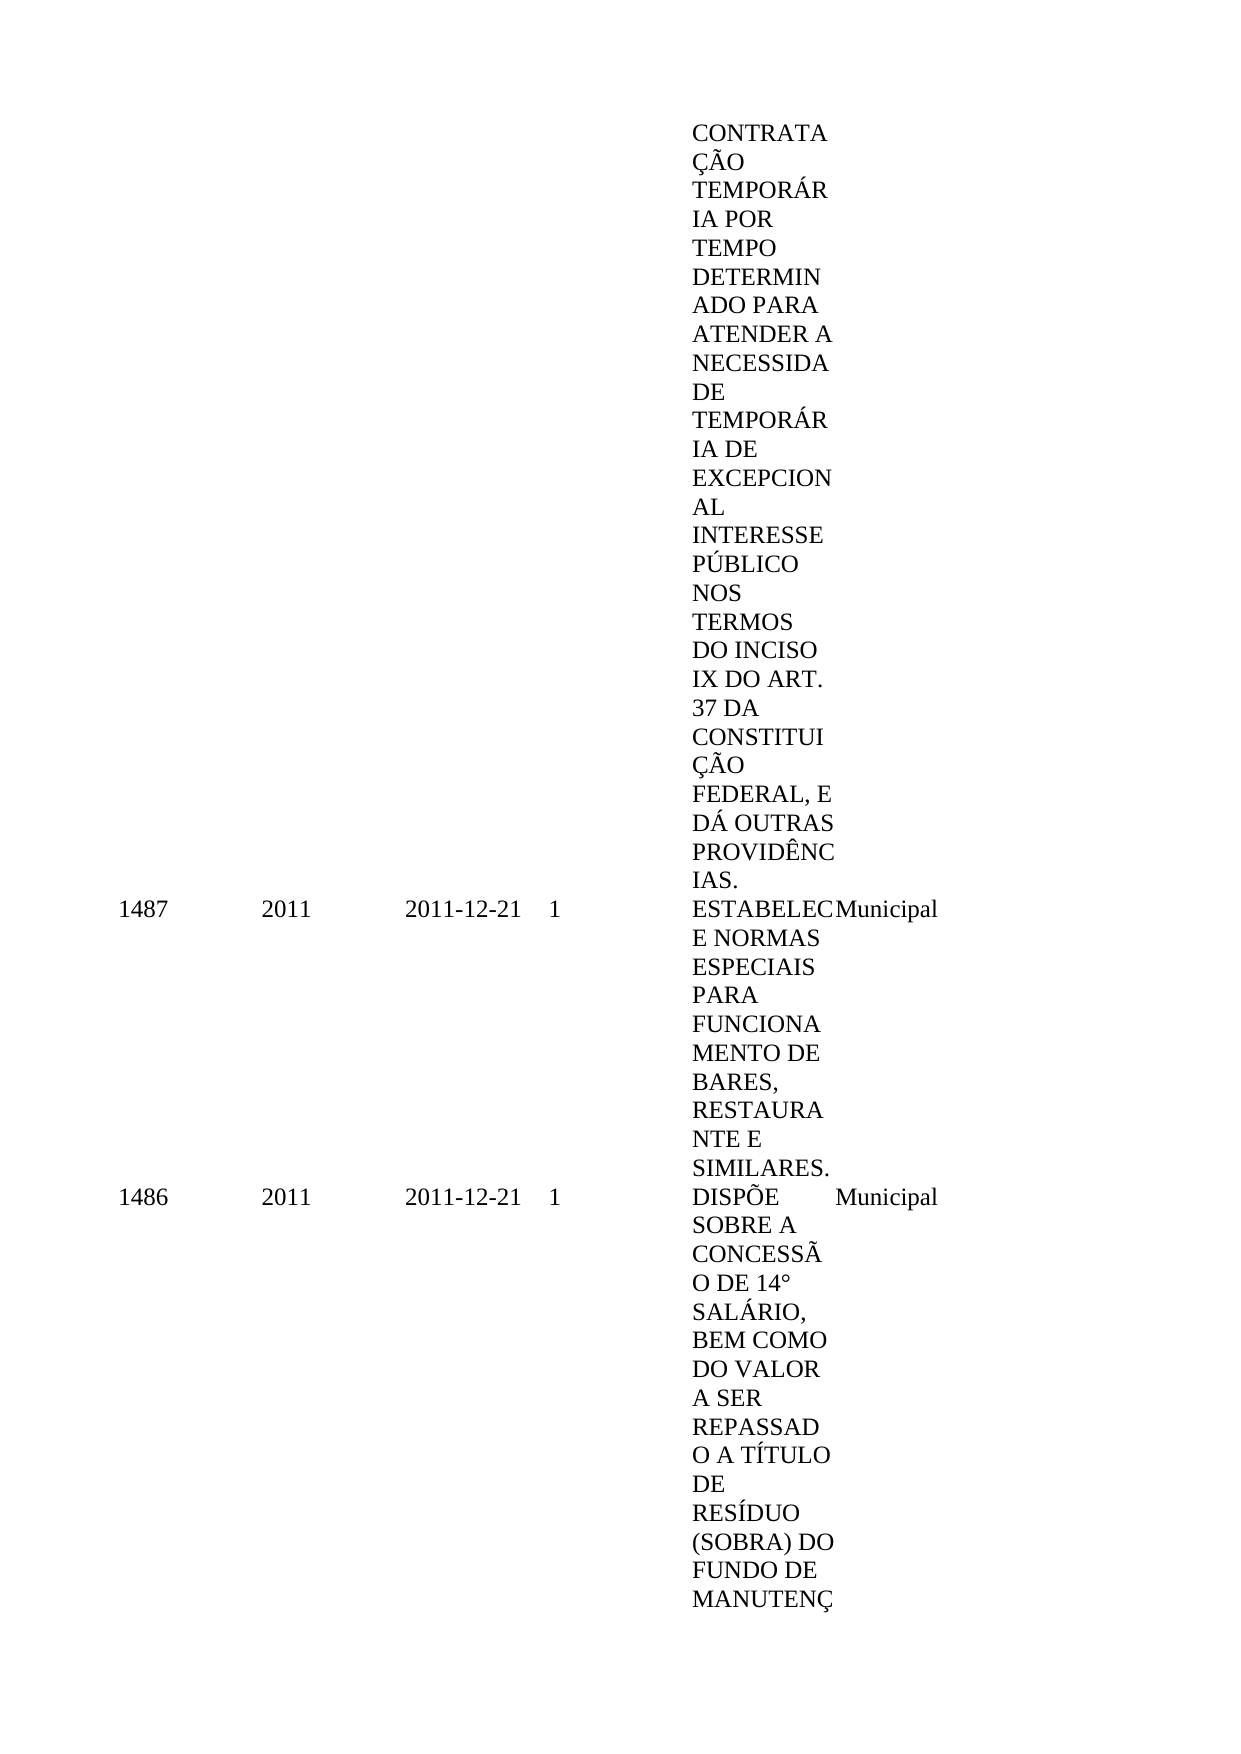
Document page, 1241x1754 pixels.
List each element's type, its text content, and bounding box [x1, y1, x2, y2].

table_cell [835, 118, 979, 894]
table_cell 1486 [118, 1182, 261, 1613]
table_cell [979, 894, 1122, 1182]
table_cell [548, 118, 692, 894]
table_cell 2011-12-21 [405, 894, 548, 1182]
table_cell 2011 [261, 1182, 405, 1613]
table_cell [118, 118, 261, 894]
table_cell Municipal [835, 894, 979, 1182]
table_cell 1487 [118, 894, 261, 1182]
table_cell [405, 118, 548, 894]
table_cell 1 [548, 894, 692, 1182]
table_cell 2011-12-21 [405, 1182, 548, 1613]
table_cell CONTRATAÇÃO TEMPORÁRIA POR TEMPO DETERMINADO PARA ATENDER A NECESSIDADE TEMPORÁRIA DE EXCEPCIONAL INTERESSE PÚBLICO NOS TERMOS DO INCISO IX DO ART. 37 DA CONSTITUIÇÃO FEDERAL, E DÁ OUTRAS PROVIDÊNCIAS. [692, 118, 835, 894]
table_cell [979, 118, 1122, 894]
table_cell ESTABELECE NORMAS ESPECIAIS PARA FUNCIONAMENTO DE BARES, RESTAURANTE E SIMILARES. [692, 894, 835, 1182]
table_cell 2011 [261, 894, 405, 1182]
table_cell DISPÕE SOBRE A CONCESSÃO DE 14° SALÁRIO, BEM COMO DO VALOR A SER REPASSADO A TÍTULO DE RESÍDUO (SOBRA) DO FUNDO DE MANUTENÇ [692, 1182, 835, 1613]
table_cell 1 [548, 1182, 692, 1613]
table_cell [979, 1182, 1122, 1613]
table_cell [261, 118, 405, 894]
table_cell Municipal [835, 1182, 979, 1613]
